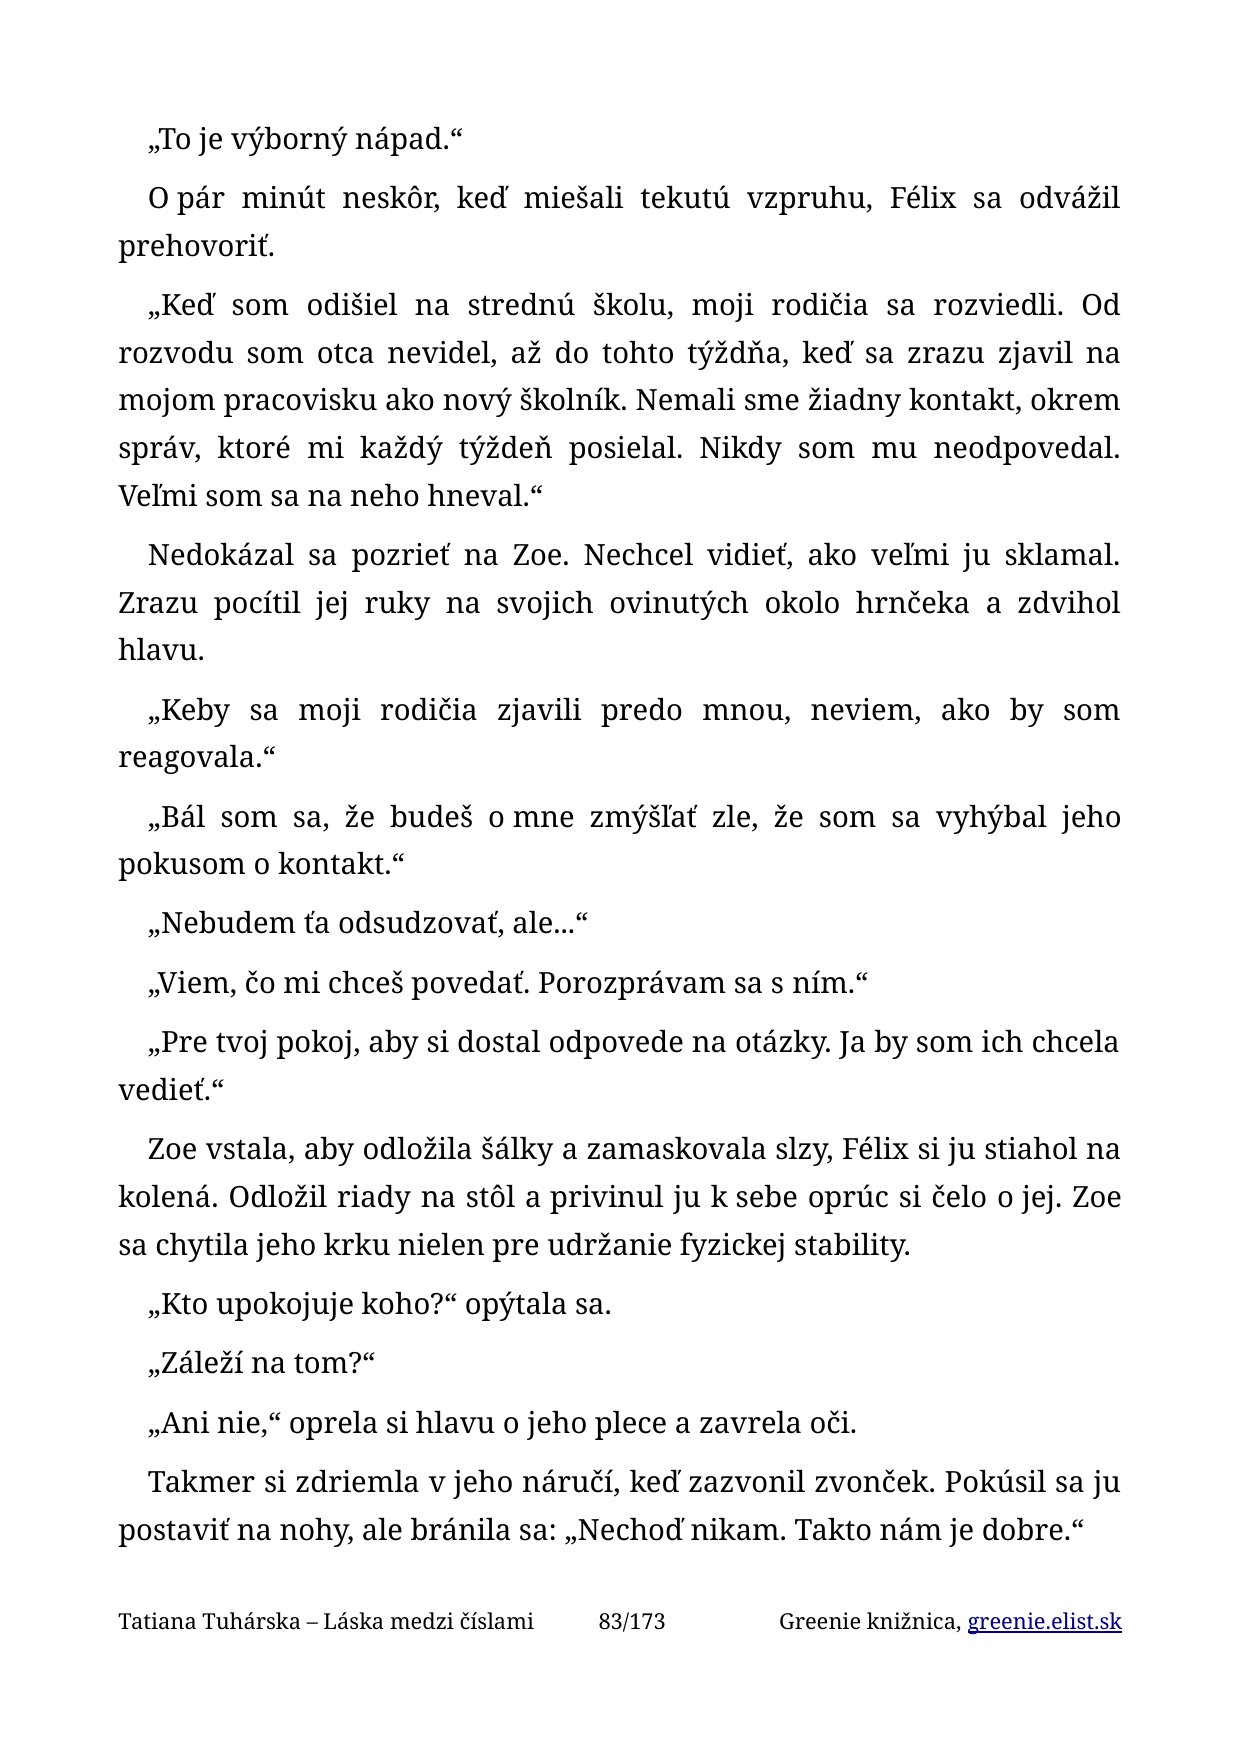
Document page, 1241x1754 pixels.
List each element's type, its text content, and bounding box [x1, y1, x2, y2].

text „Viem, čo mi chceš povedať. Porozprávam sa s ním.“ [118, 962, 1122, 1002]
text „Keď som odišiel na strednú školu, moji rodičia sa rozviedli. Od rozvodu som otca nevidel, až do tohto týždňa, keď sa zrazu zjavil na mojom pracovisku ako nový školník. Nemali sme žiadny kontakt, okrem správ, ktoré mi každý týždeň posielal. Nikdy som mu neodpovedal. Veľmi som sa na neho hneval.“ [118, 284, 1122, 514]
text Nedokázal sa pozrieť na Zoe. Nechcel vidieť, ako veľmi ju sklamal. Zrazu pocítil jej ruky na svojich ovinutých okolo hrnčeka a zdvihol hlavu. [118, 534, 1122, 669]
text „Kto upokojuje koho?“ opýtala sa. [118, 1283, 1122, 1323]
text Zoe vstala, aby odložila šálky a zamaskovala slzy, Félix si ju stiahol na kolená. Odložil riady na stôl a privinul ju k sebe oprúc si čelo o jej. Zoe sa chytila jeho krku nielen pre udržanie fyzickej stability. [118, 1128, 1122, 1263]
text O pár minút neskôr, keď miešali tekutú vzpruhu, Félix sa odvážil prehovoriť. [118, 177, 1122, 265]
text „To je výborný nápad.“ [118, 118, 1122, 158]
text „Záleží na tom?“ [118, 1342, 1122, 1382]
text „Pre tvoj pokoj, aby si dostal odpovede na otázky. Ja by som ich chcela vedieť.“ [118, 1022, 1122, 1109]
text Takmer si zdriemla v jeho náručí, keď zazvonil zvonček. Pokúsil sa ju postaviť na nohy, ale bránila sa: „Nechoď nikam. Takto nám je dobre.“ [118, 1461, 1122, 1548]
text „Ani nie,“ oprela si hlavu o jeho plece a zavrela oči. [118, 1402, 1122, 1442]
text „Keby sa moji rodičia zjavili predo mnou, neviem, ako by som reagovala.“ [118, 689, 1122, 776]
text „Bál som sa, že budeš o mne zmýšľať zle, že som sa vyhýbal jeho pokusom o kontakt.“ [118, 796, 1122, 883]
text „Nebudem ťa odsudzovať, ale...“ [118, 903, 1122, 942]
